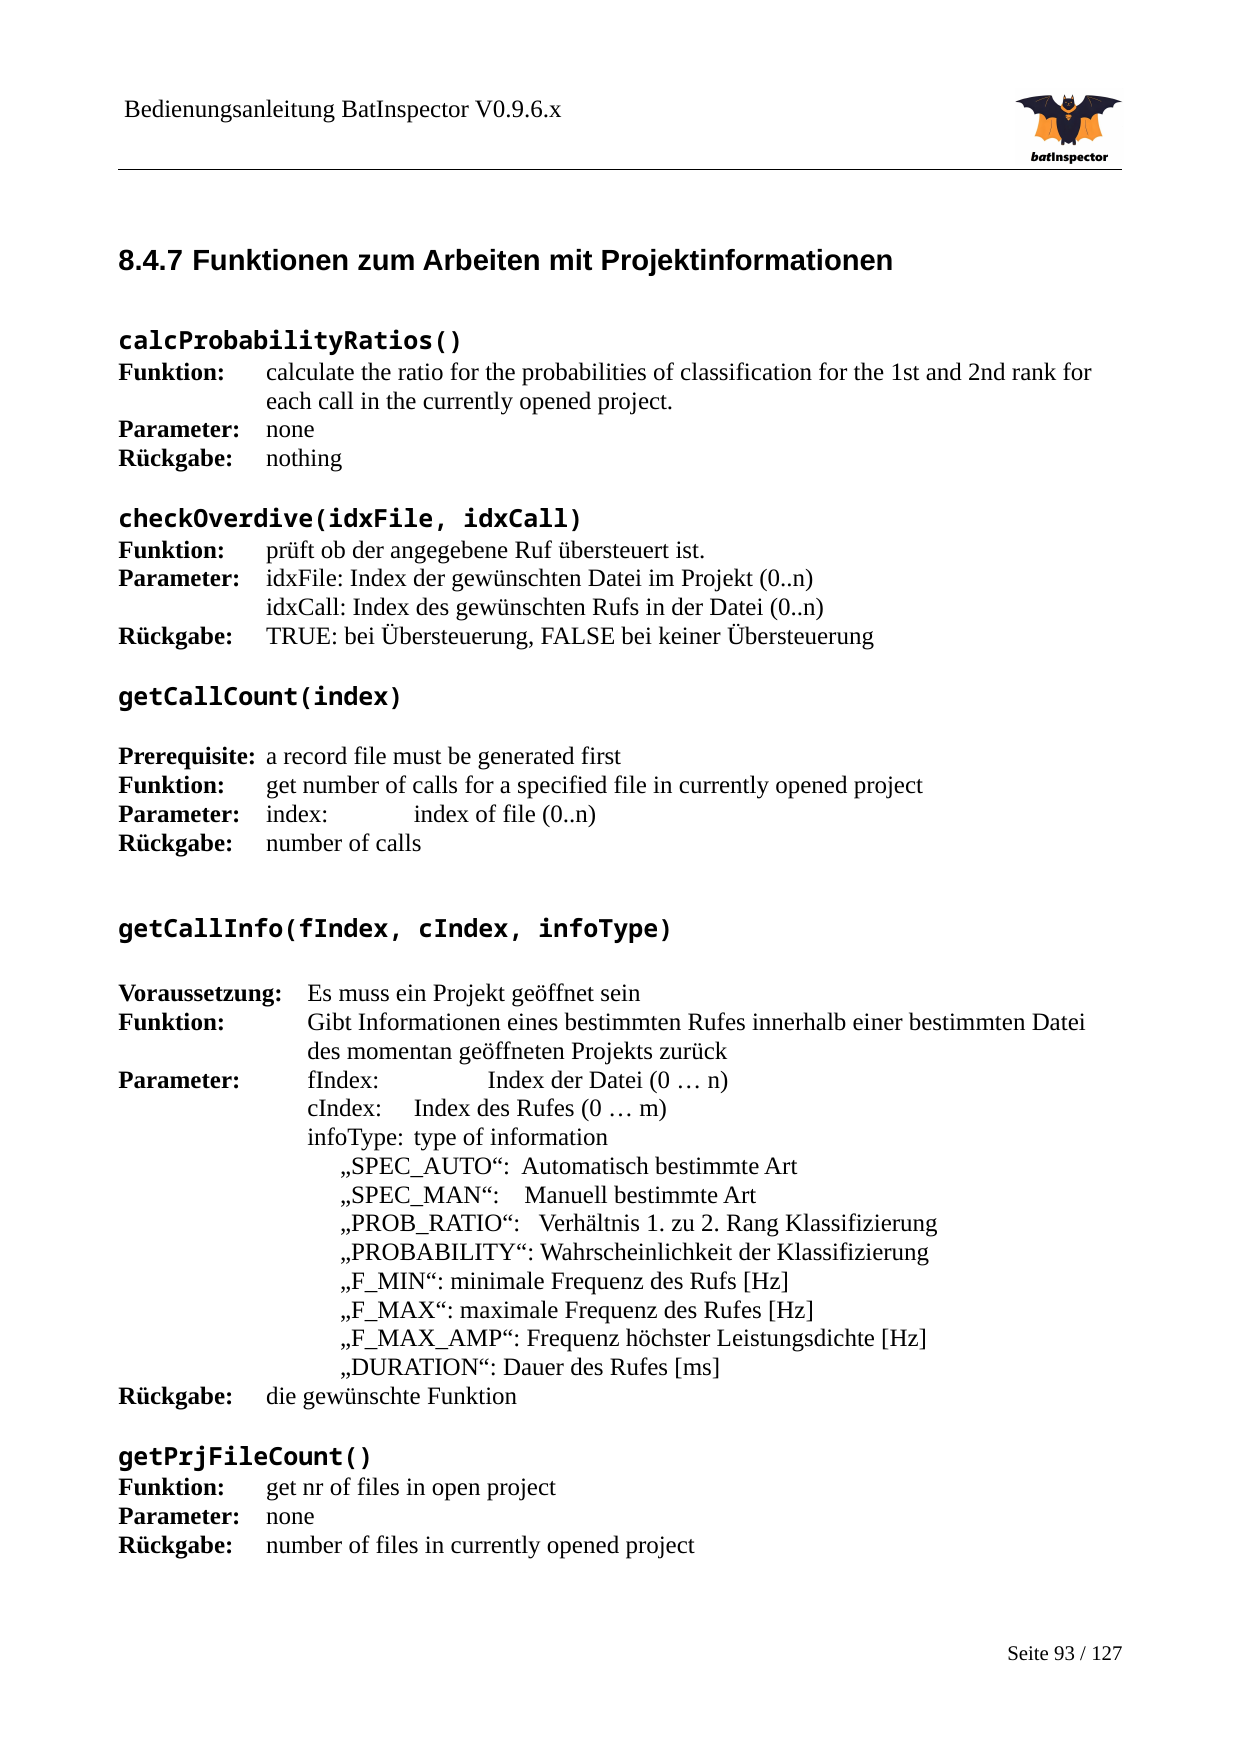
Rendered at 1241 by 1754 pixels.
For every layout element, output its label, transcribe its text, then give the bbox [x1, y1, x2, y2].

text checkOverdive(idxFile, idxCall) [118, 501, 1122, 535]
text Funktion: get number of calls for a specified file in currently opened project [118, 770, 1122, 799]
text Funktion: Gibt Informationen eines bestimmten Rufes innerhalb einer bestimmten Datei des momentan geöffneten Projekts zurück [118, 1007, 1122, 1065]
text Voraussetzung: Es muss ein Projekt geöffnet sein [118, 978, 1122, 1007]
text getCallCount(index) [118, 678, 1122, 713]
text getCallInfo(fIndex, cIndex, infoType) [118, 910, 1122, 944]
subtitle Funktionen zum Arbeiten mit Projektinformationen [118, 243, 1122, 276]
text Parameter: idxFile: Index der gewünschten Datei im Projekt (0..n) idxCall: Index des gewünschten Rufs in der Datei (0..n) Rückgabe: TRUE: bei Übersteuerung, FALSE bei keiner Übersteuerung [118, 563, 1122, 650]
text Funktion: calculate the ratio for the probabilities of classification for the 1st and 2nd rank for each call in the currently opened project. [118, 357, 1122, 414]
text Parameter: none Rückgabe: nothing [118, 414, 1122, 472]
text calcProbabilityRatios() [118, 323, 1122, 357]
text getPrjFileCount() [118, 1438, 1122, 1472]
text Parameter: fIndex: Index der Datei (0 … n) cIndex: Index des Rufes (0 … m) infoType: type of information „SPEC_AUTO“: Automatisch bestimmte Art „SPEC_MAN“: Manuell bestimmte Art „PROB_RATIO“: Verhältnis 1. zu 2. Rang Klassifizierung „PROBABILITY“: Wahrscheinlichkeit der Klassifizierung „F_MIN“: minimale Frequenz des Rufs [Hz] „F_MAX“: maximale Frequenz des Rufes [Hz] „F_MAX_AMP“: Frequenz höchster Leistungsdichte [Hz] „DURATION“: Dauer des Rufes [ms] [118, 1065, 1122, 1381]
text Funktion: prüft ob der angegebene Ruf übersteuert ist. [118, 535, 1122, 563]
text Funktion: get nr of files in open project [118, 1472, 1122, 1501]
text Rückgabe: number of calls [118, 828, 1122, 856]
text Parameter: none Rückgabe: number of files in currently opened project [118, 1501, 1122, 1559]
text Prerequisite: a record file must be generated first [118, 741, 1122, 770]
text Parameter: index: index of file (0..n) [118, 799, 1122, 828]
text Rückgabe: die gewünschte Funktion [118, 1381, 1122, 1410]
picture [1015, 88, 1125, 165]
